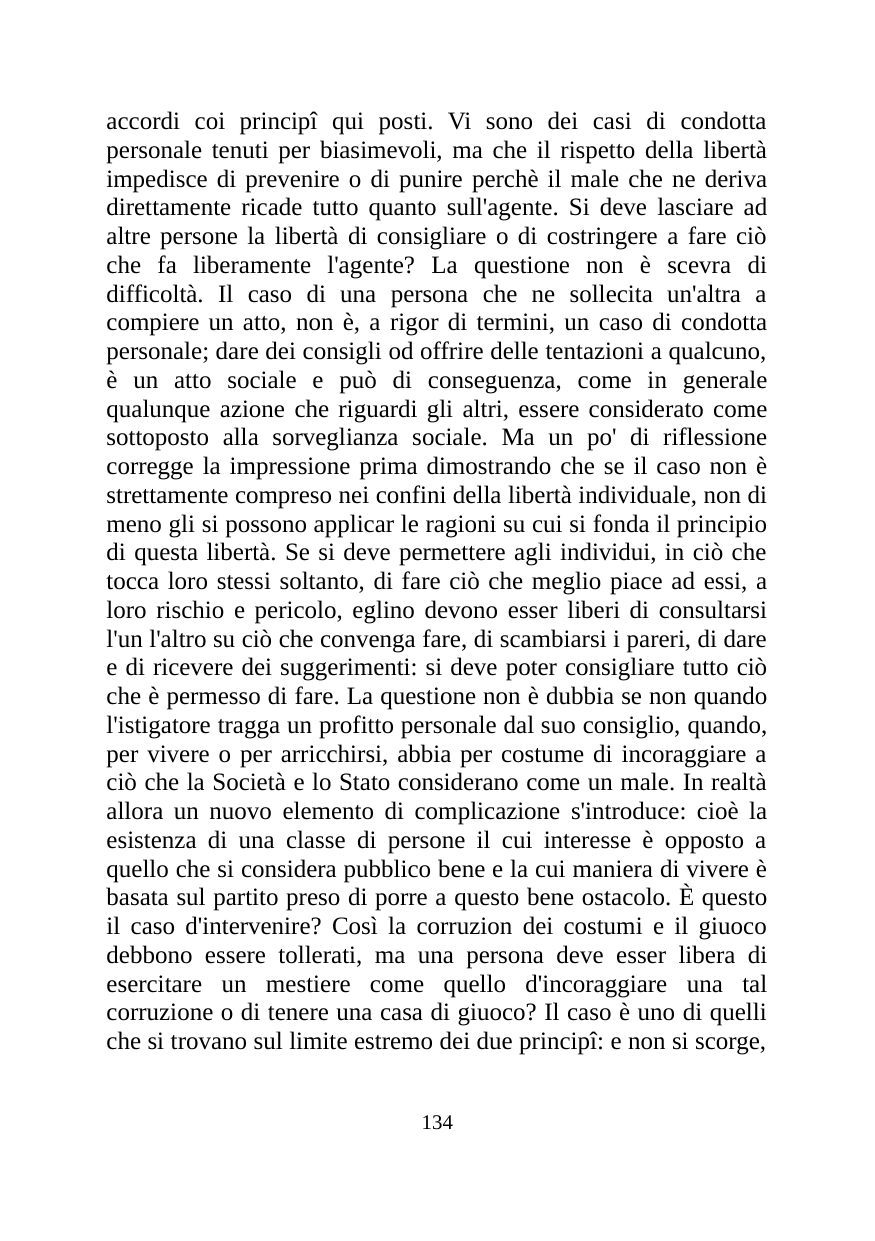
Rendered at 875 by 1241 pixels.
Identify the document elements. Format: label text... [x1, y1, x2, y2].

text accordi coi principî qui posti. Vi sono dei casi di condotta personale tenuti per biasimevoli, ma che il rispetto della libertà impedisce di prevenire o di punire perchè il male che ne deriva direttamente ricade tutto quanto sull'agente. Si deve lasciare ad altre persone la libertà di consigliare o di costringere a fare ciò che fa liberamente l'agente? La questione non è scevra di difficoltà. Il caso di una persona che ne sollecita un'altra a compiere un atto, non è, a rigor di termini, un caso di condotta personale; dare dei consigli od offrire delle tentazioni a qualcuno, è un atto sociale e può di conseguenza, come in generale qualunque azione che riguardi gli altri, essere considerato come sottoposto alla sorveglianza sociale. Ma un po' di riflessione corregge la impressione prima dimostrando che se il caso non è strettamente compreso nei confini della libertà individuale, non di meno gli si possono applicar le ragioni su cui si fonda il principio di questa libertà. Se si deve permettere agli individui, in ciò che tocca loro stessi soltanto, di fare ciò che meglio piace ad essi, a loro rischio e pericolo, eglino devono esser liberi di consultarsi l'un l'altro su ciò che convenga fare, di scambiarsi i pareri, di dare e di ricevere dei suggerimenti: si deve poter consigliare tutto ciò che è permesso di fare. La questione non è dubbia se non quando l'istigatore tragga un profitto personale dal suo consiglio, quando, per vivere o per arricchirsi, abbia per costume di incoraggiare a ciò che la Società e lo Stato considerano come un male. In realtà allora un nuovo elemento di complicazione s'introduce: cioè la esistenza di una classe di persone il cui interesse è opposto a quello che si considera pubblico bene e la cui maniera di vivere è basata sul partito preso di porre a questo bene ostacolo. È questo il caso d'intervenire? Così la corruzion dei costumi e il giuoco debbono essere tollerati, ma una persona deve esser libera di esercitare un mestiere come quello d'incoraggiare una tal corruzione o di tenere una casa di giuoco? Il caso è uno di quelli che si trovano sul limite estremo dei due principî: e non si scorge, [106, 106, 768, 1055]
